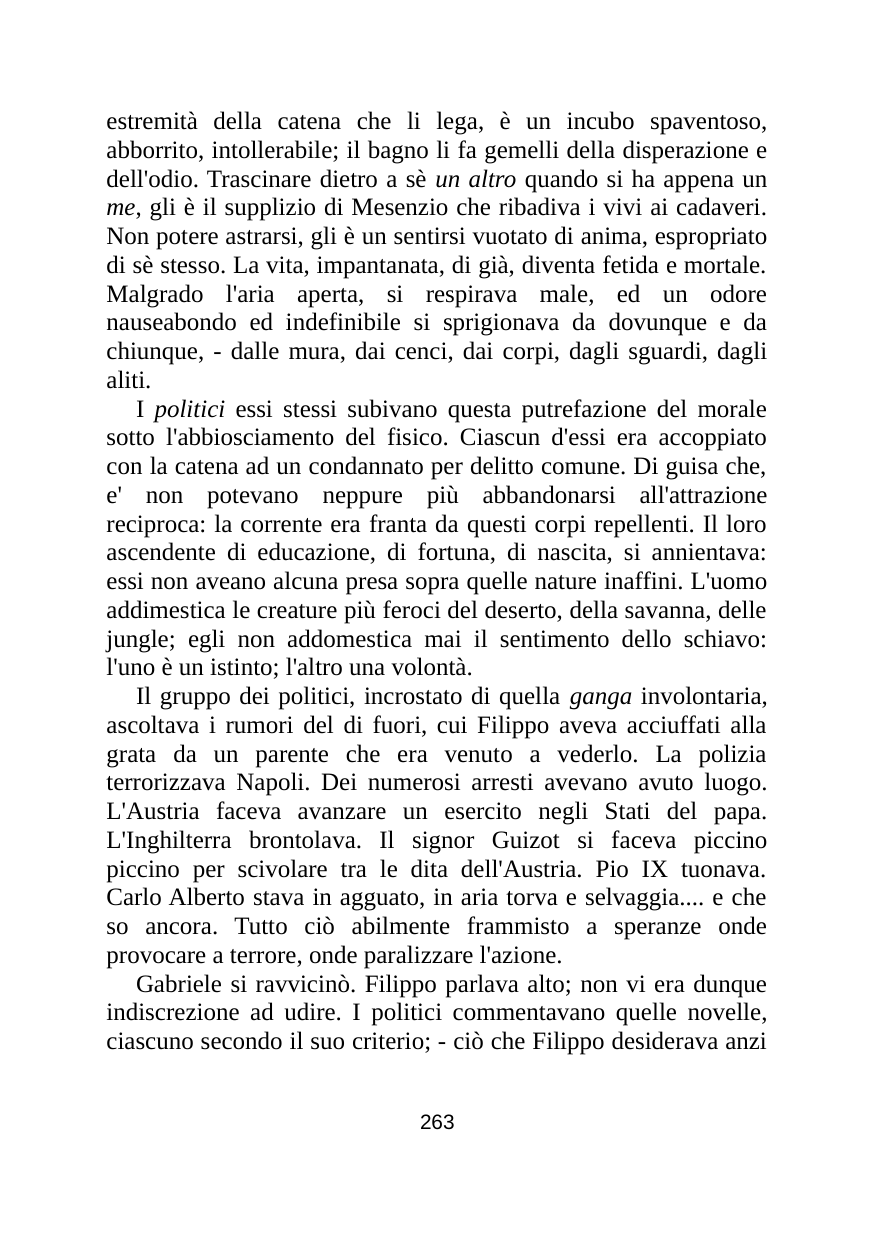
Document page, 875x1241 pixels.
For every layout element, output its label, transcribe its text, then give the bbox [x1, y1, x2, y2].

text Gabriele si ravvicinò. Filippo parlava alto; non vi era dunque indiscrezione ad udire. I politici commentavano quelle novelle, ciascuno secondo il suo criterio; - ciò che Filippo desiderava anzi [106, 969, 768, 1055]
text Il gruppo dei politici, incrostato di quella ganga involontaria, ascoltava i rumori del di fuori, cui Filippo aveva acciuffati alla grata da un parente che era venuto a vederlo. La polizia terrorizzava Napoli. Dei numerosi arresti avevano avuto luogo. L'Austria faceva avanzare un esercito negli Stati del papa. L'Inghilterra brontolava. Il signor Guizot si faceva piccino piccino per scivolare tra le dita dell'Austria. Pio IX tuonava. Carlo Alberto stava in agguato, in aria torva e selvaggia.... e che so ancora. Tutto ciò abilmente frammisto a speranze onde provocare a terrore, onde paralizzare l'azione. [106, 681, 768, 969]
text I politici essi stessi subivano questa putrefazione del morale sotto l'abbiosciamento del fisico. Ciascun d'essi era accoppiato con la catena ad un condannato per delitto comune. Di guisa che, e' non potevano neppure più abbandonarsi all'attrazione reciproca: la corrente era franta da questi corpi repellenti. Il loro ascendente di educazione, di fortuna, di nascita, si annientava: essi non aveano alcuna presa sopra quelle nature inaffini. L'uomo addimestica le creature più feroci del deserto, della savanna, delle jungle; egli non addomestica mai il sentimento dello schiavo: l'uno è un istinto; l'altro una volontà. [106, 394, 768, 681]
text estremità della catena che li lega, è un incubo spaventoso, abborrito, intollerabile; il bagno li fa gemelli della disperazione e dell'odio. Trascinare dietro a sè un altro quando si ha appena un me, gli è il supplizio di Mesenzio che ribadiva i vivi ai cadaveri. Non potere astrarsi, gli è un sentirsi vuotato di anima, espropriato di sè stesso. La vita, impantanata, di già, diventa fetida e mortale. Malgrado l'aria aperta, si respirava male, ed un odore nauseabondo ed indefinibile si sprigionava da dovunque e da chiunque, - dalle mura, dai cenci, dai corpi, dagli sguardi, dagli aliti. [106, 106, 768, 394]
